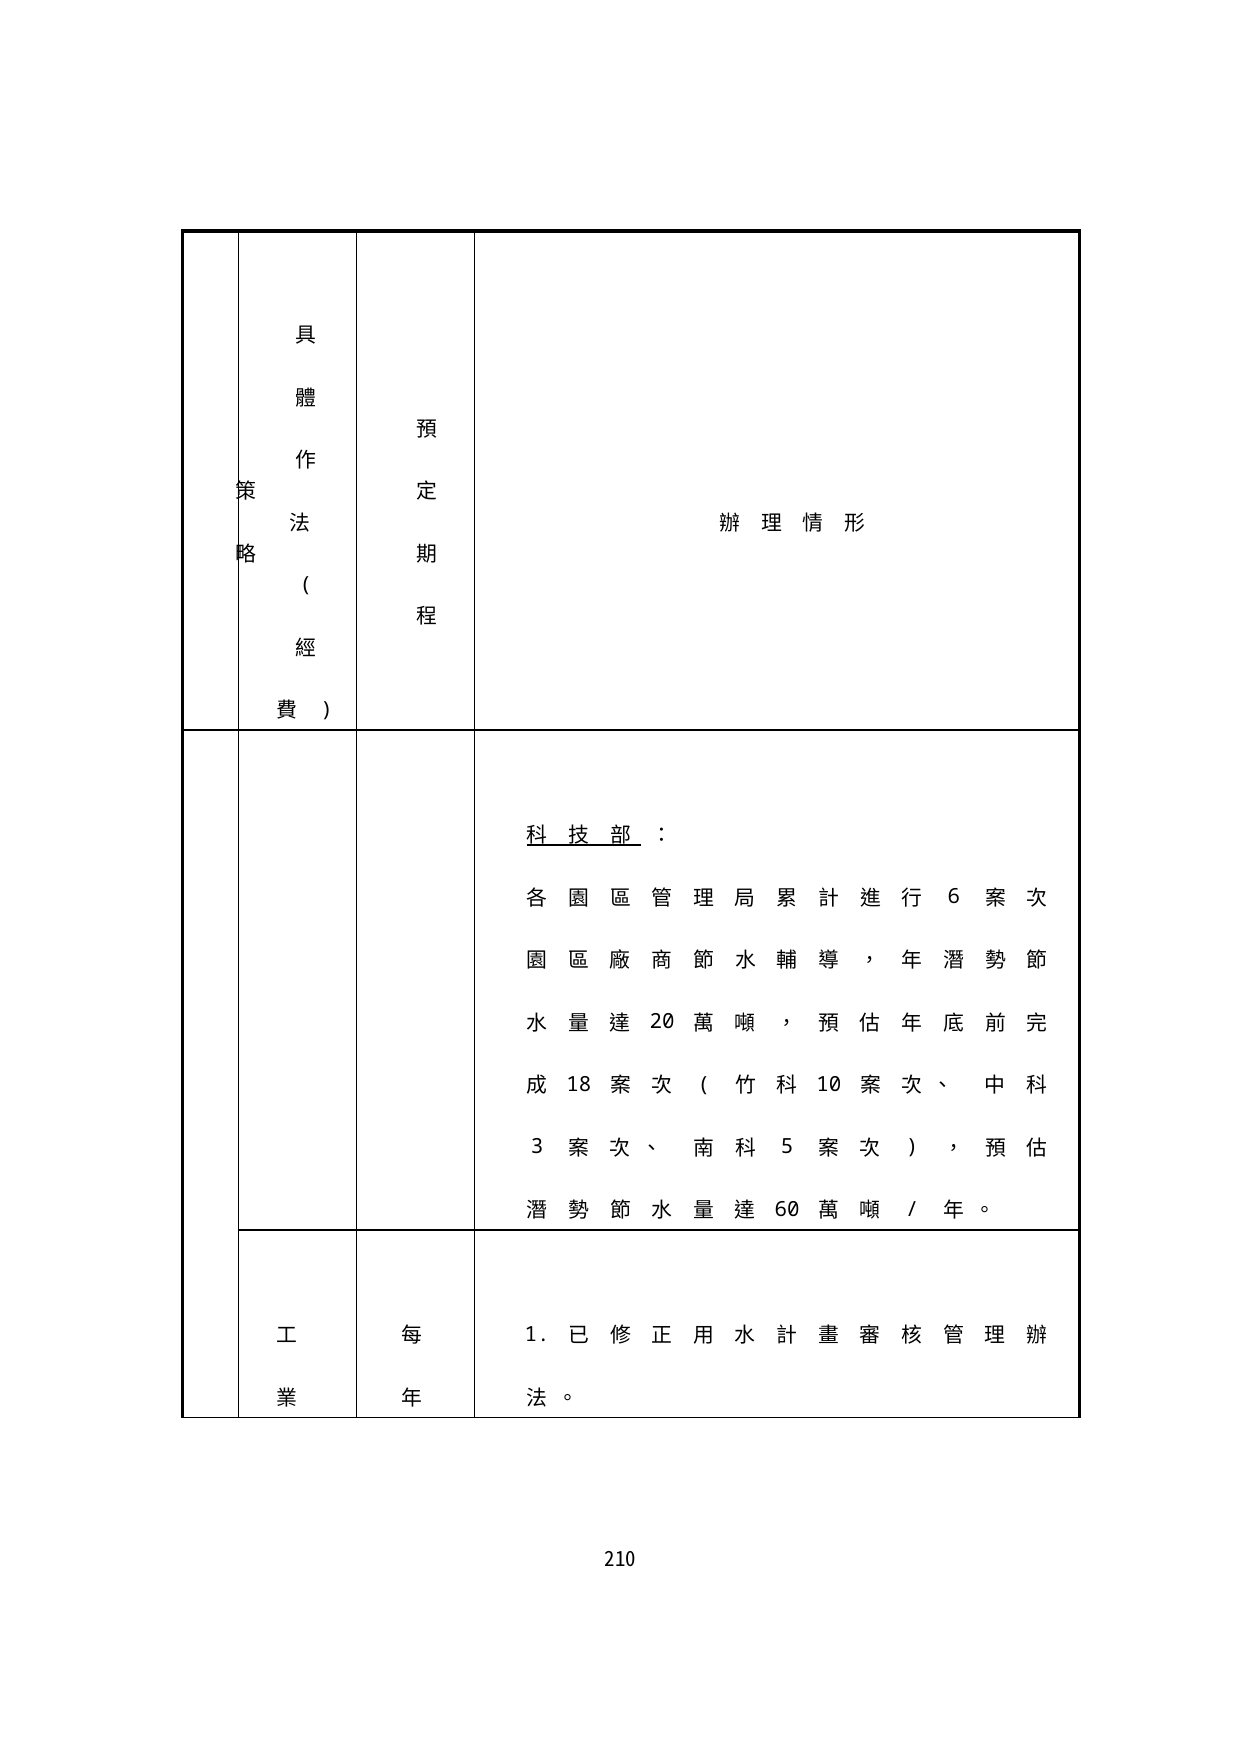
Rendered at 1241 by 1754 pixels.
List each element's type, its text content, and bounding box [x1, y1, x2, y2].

table_header 辦理情形 [475, 233, 1078, 729]
table_cell [239, 731, 356, 1229]
table_header 預定期程 [357, 233, 474, 729]
table_cell 節流 [184, 731, 238, 1417]
table_header 策略 [184, 233, 238, 729]
table_cell 1.已修正用水計畫審核管理辦法。 [475, 1231, 1078, 1417]
table_cell [357, 731, 474, 1229]
table_header 具體作法(經費) [239, 233, 356, 729]
table_cell 工業 [239, 1231, 356, 1417]
table_cell 每年 [357, 1231, 474, 1417]
table_cell 科技部： 各園區管理局累計進行6案次園區廠商節水輔導，年潛勢節水量達20萬噸，預估年底前完成18案次(竹科10案次、中科3案次、南科5案次)，預估潛勢節水量達60萬噸/年。 [475, 731, 1078, 1229]
